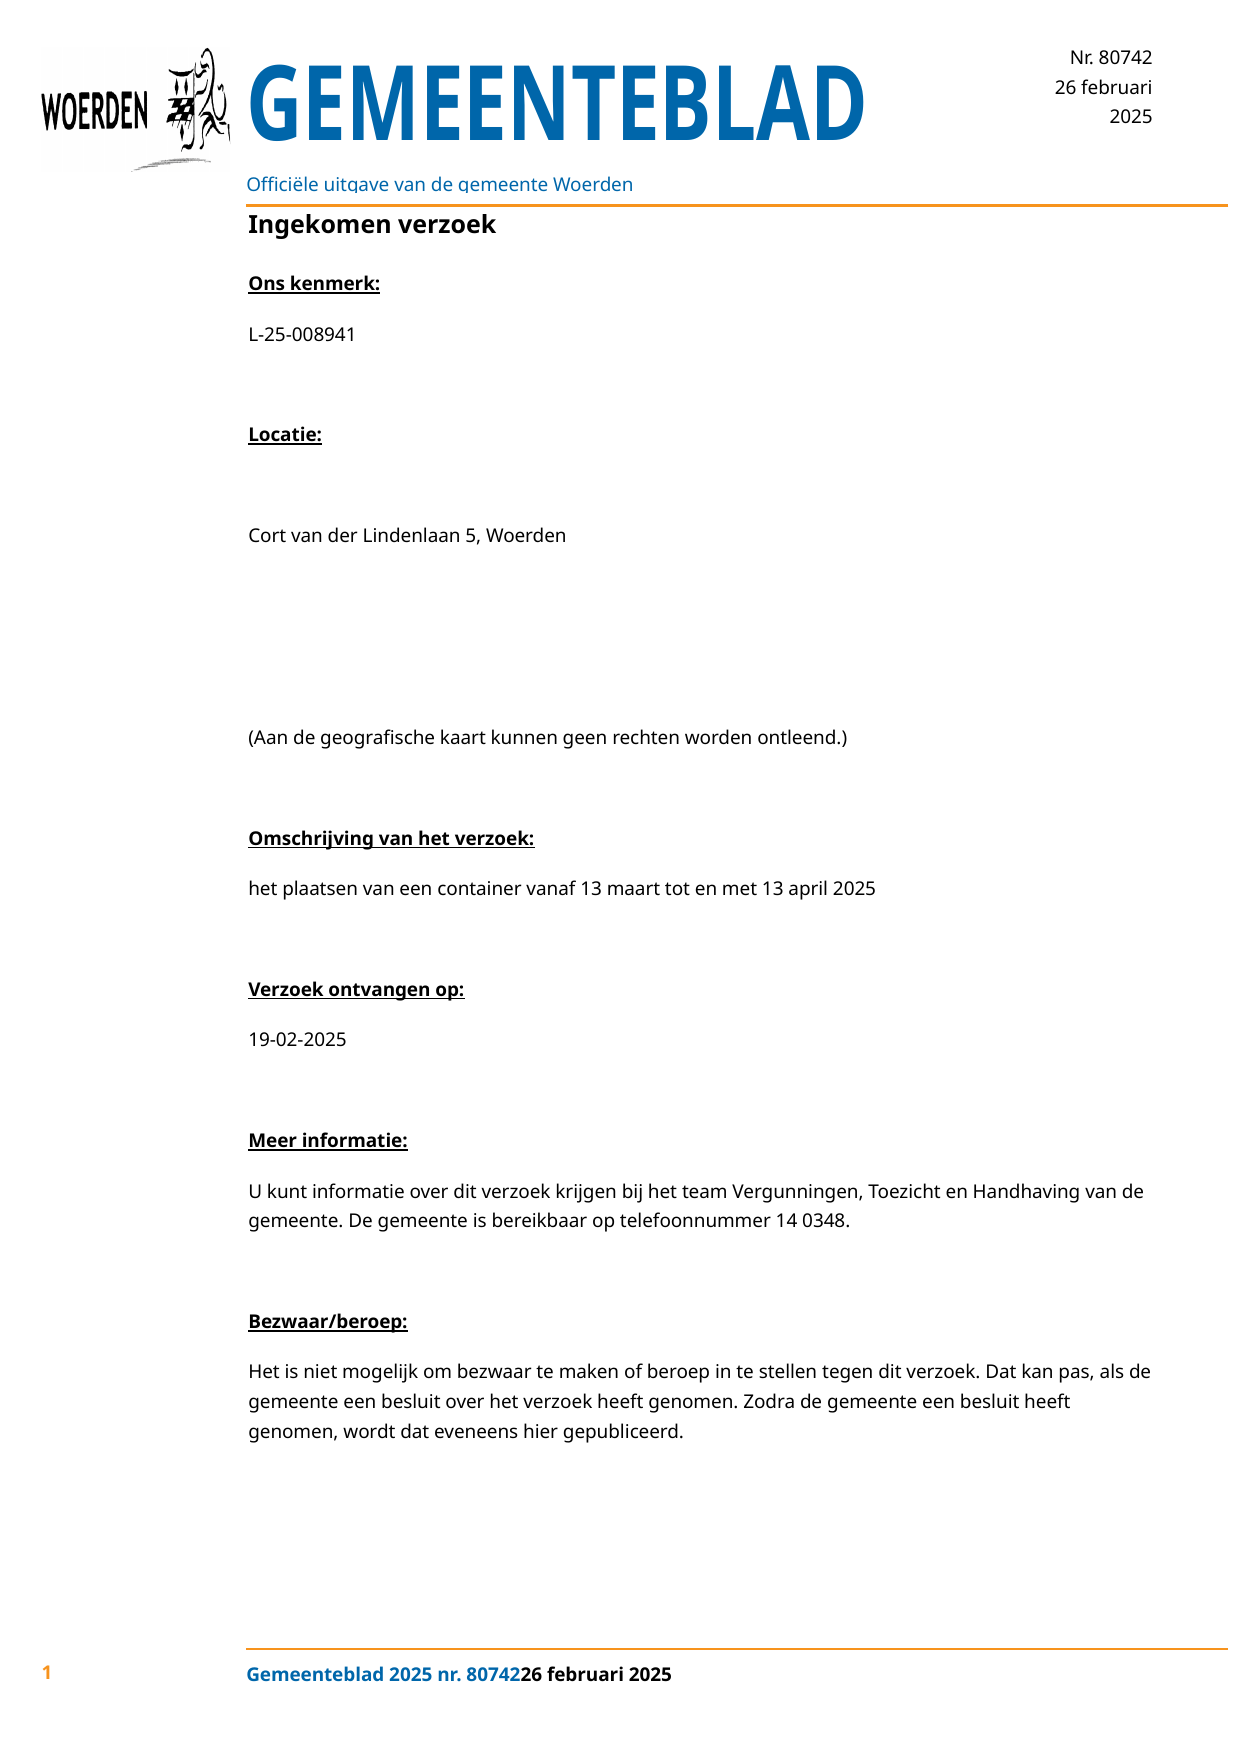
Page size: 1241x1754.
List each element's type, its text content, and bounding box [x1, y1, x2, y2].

text 19-02-2025 [248, 1027, 1152, 1052]
text L-25-008941 [248, 321, 1152, 346]
text Ons kenmerk: [248, 270, 1152, 296]
text Verzoek ontvangen op: [248, 976, 1152, 1002]
text Het is niet mogelijk om bezwaar te maken of beroep in te stellen tegen dit verzoek. Dat kan pas, als de gemeente een besluit over het verzoek heeft genomen. Zodra de gemeente een besluit heeft genomen, wordt dat eveneens hier gepubliceerd. [248, 1359, 1152, 1443]
text Bezwaar/beroep: [248, 1308, 1152, 1334]
text U kunt informatie over dit verzoek krijgen bij het team Vergunningen, Toezicht en Handhaving van de gemeente. De gemeente is bereikbaar op telefoonnummer 14 0348. [248, 1178, 1152, 1233]
text Ingekomen verzoek [248, 207, 1152, 241]
picture [41, 47, 231, 172]
text Cort van der Lindenlaan 5, Woerden [248, 522, 1152, 548]
text Meer informatie: [248, 1127, 1152, 1153]
text het plaatsen van een container vanaf 13 maart tot en met 13 april 2025 [248, 875, 1152, 901]
text Locatie: [248, 422, 1152, 447]
text Omschrijving van het verzoek: [248, 825, 1152, 851]
text (Aan de geografische kaart kunnen geen rechten worden ontleend.) [248, 724, 1152, 750]
